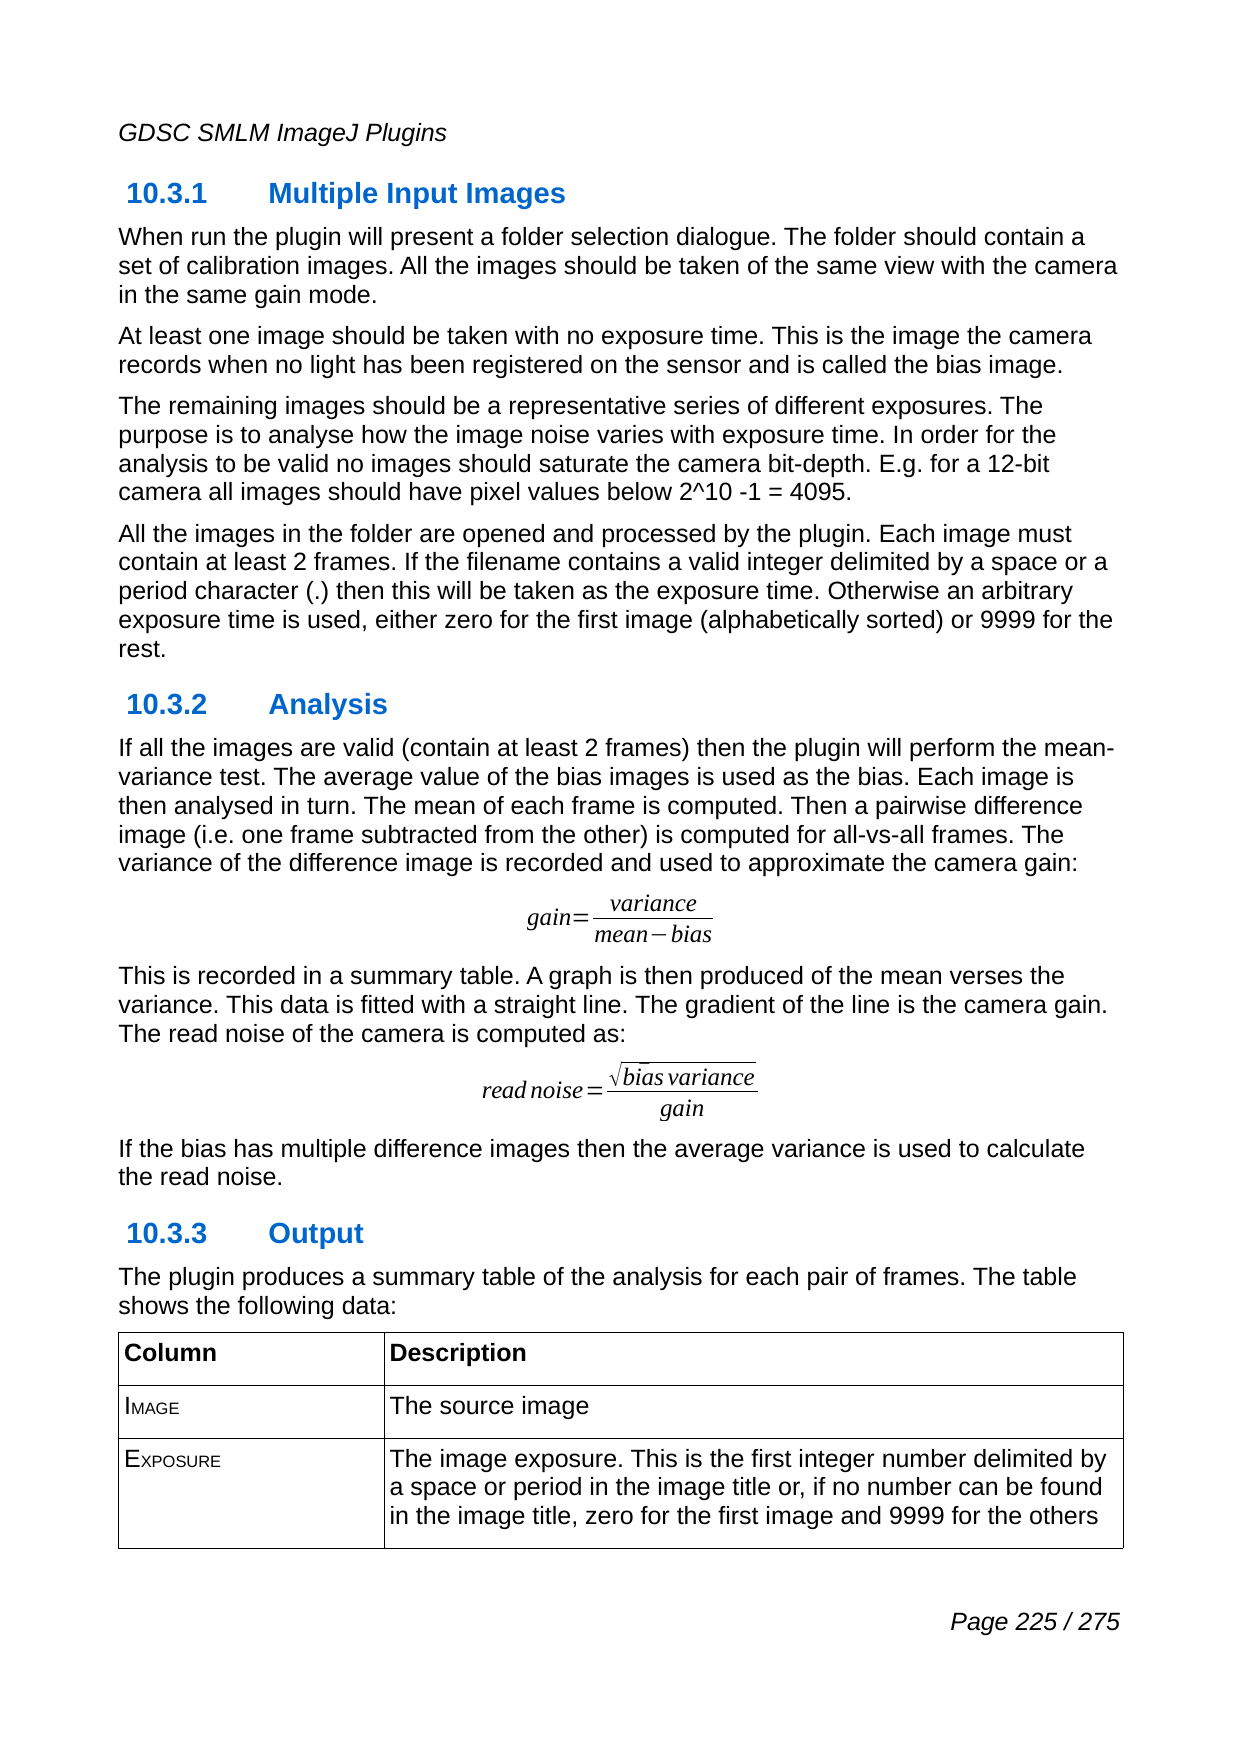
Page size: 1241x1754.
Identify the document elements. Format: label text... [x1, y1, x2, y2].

table_cell Exposure [119, 1439, 384, 1548]
table_cell The image exposure. This is the first integer number delimited by a space or period in the image title or, if no number can be found in the image title, zero for the first image and 9999 for the others [385, 1439, 1123, 1548]
subtitle Multiple Input Images [118, 176, 1122, 210]
table_header Description [385, 1333, 1123, 1385]
text If the bias has multiple difference images then the average variance is used to calculate the read noise. [118, 1133, 1122, 1191]
table_cell The source image [385, 1386, 1123, 1438]
text The plugin produces a summary table of the analysis for each pair of frames. The table shows the following data: [118, 1262, 1122, 1319]
text The remaining images should be a representative series of different exposures. The purpose is to analyse how the image noise varies with exposure time. In order for the analysis to be valid no images should saturate the camera bit-depth. E.g. for a 12-bit camera all images should have pixel values below 2^10 -1 = 4095. [118, 391, 1122, 506]
subtitle Output [118, 1216, 1122, 1249]
text When run the plugin will present a folder selection dialogue. The folder should contain a set of calibration images. All the images should be taken of the same view with the camera in the same gain mode. [118, 222, 1122, 309]
table_header Column [119, 1333, 384, 1385]
text This is recorded in a summary table. A graph is then produced of the mean verses the variance. This data is fitted with a straight line. The gradient of the line is the camera gain. The read noise of the camera is computed as: [118, 961, 1122, 1047]
text All the images in the folder are opened and processed by the plugin. Each image must contain at least 2 frames. If the filename contains a valid integer delimited by a space or a period character (.) then this will be taken as the exposure time. Otherwise an arbitrary exposure time is used, either zero for the first image (alphabetically sorted) or 9999 for the rest. [118, 519, 1122, 662]
subtitle Analysis [118, 687, 1122, 721]
text If all the images are valid (contain at least 2 frames) then the plugin will perform the mean-variance test. The average value of the bias images is used as the bias. Each image is then analysed in turn. The mean of each frame is computed. Then a pairwise difference image (i.e. one frame subtracted from the other) is computed for all-vs-all frames. The variance of the difference image is recorded and used to approximate the camera gain: [118, 733, 1122, 877]
text At least one image should be taken with no exposure time. This is the image the camera records when no light has been registered on the sensor and is called the bias image. [118, 321, 1122, 379]
table_cell Image [119, 1386, 384, 1438]
